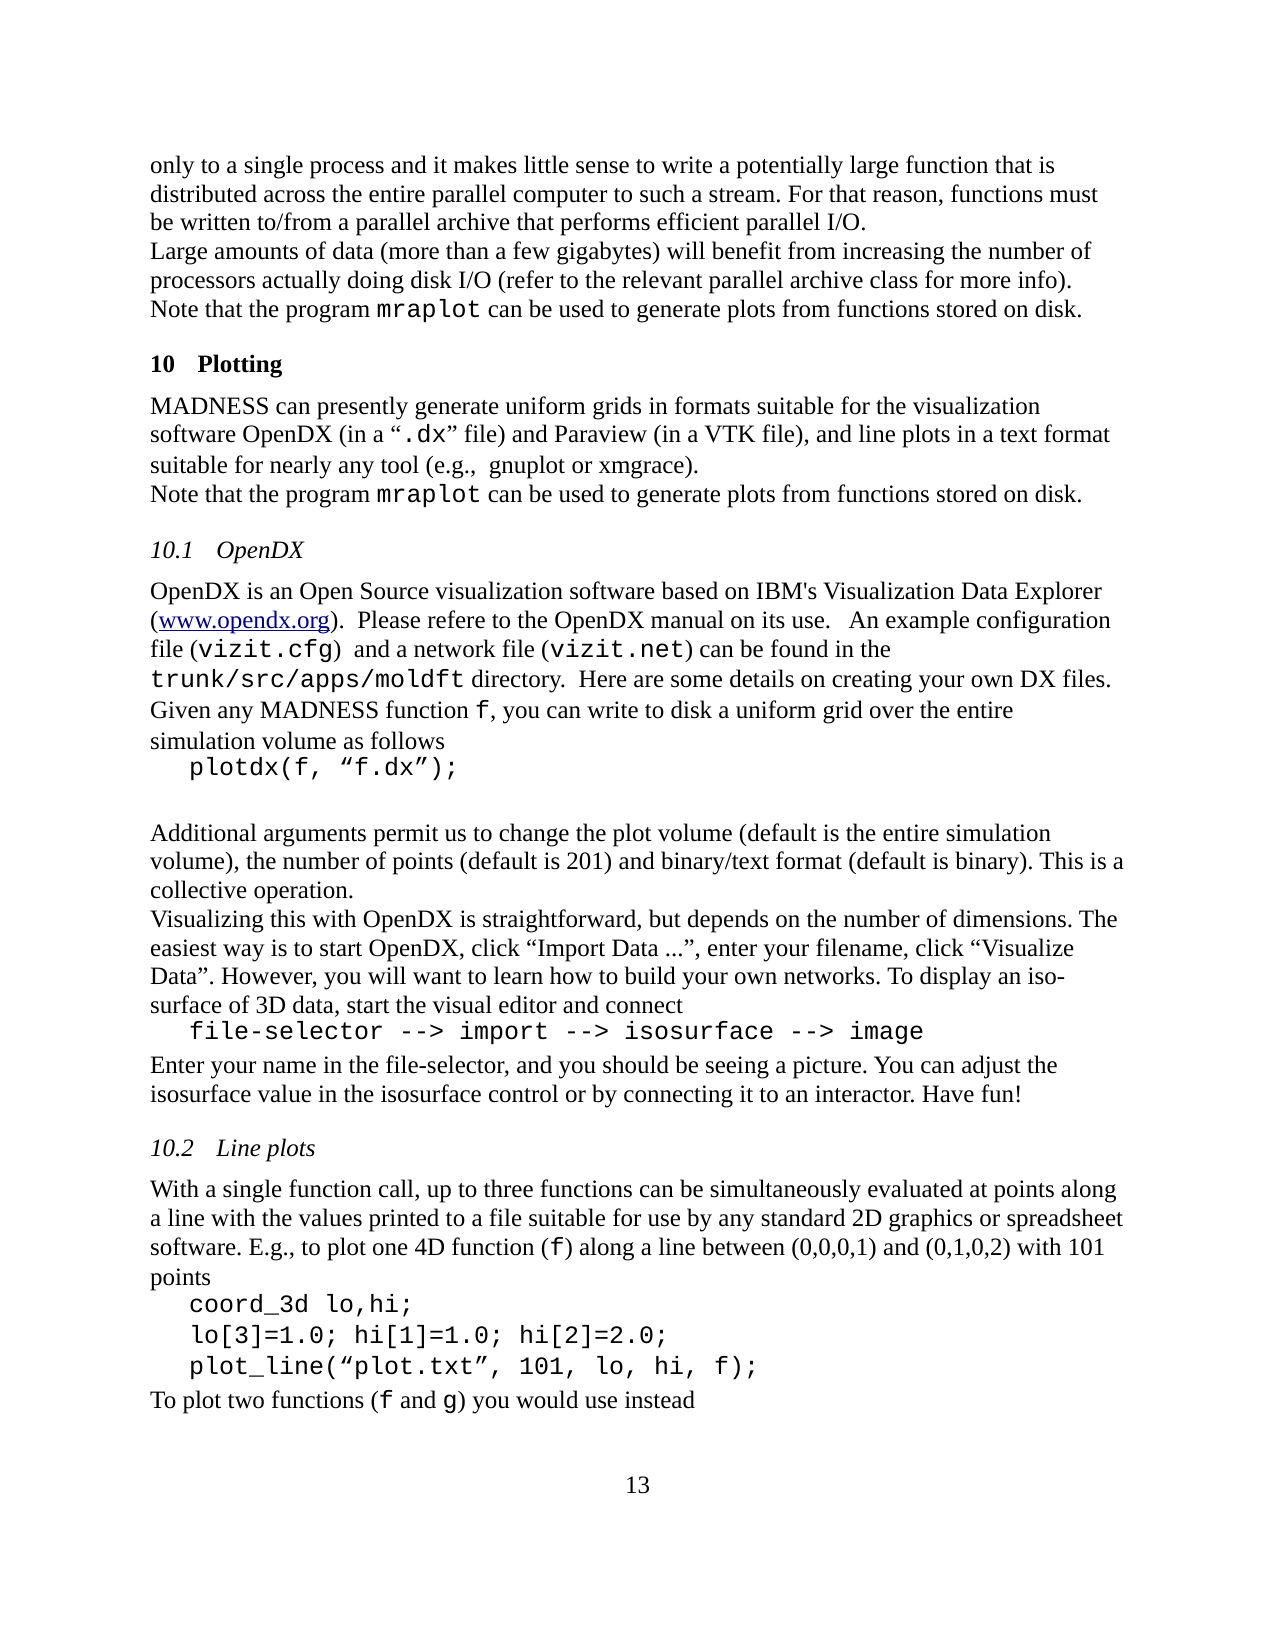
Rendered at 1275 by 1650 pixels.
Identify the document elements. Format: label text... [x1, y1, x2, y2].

text coord_3d lo,hi; [189, 1291, 1125, 1319]
text Large amounts of data (more than a few gigabytes) will benefit from increasing the number of processors actually doing disk I/O (refer to the relevant parallel archive class for more info). [150, 236, 1125, 294]
text To plot two functions (f and g) you would use instead [150, 1385, 1125, 1416]
text lo[3]=1.0; hi[1]=1.0; hi[2]=2.0; [189, 1322, 1125, 1351]
text Additional arguments permit us to change the plot volume (default is the entire simulation volume), the number of points (default is 201) and binary/text format (default is binary). This is a collective operation. [150, 818, 1125, 904]
text file-selector --> import --> isosurface --> image [189, 1019, 1125, 1047]
text OpenDX is an Open Source visualization software based on IBM's Visualization Data Explorer (www.opendx.org). Please refere to the OpenDX manual on its use. An example configuration file (vizit.cfg) and a network file (vizit.net) can be found in the trunk/src/apps/moldft directory. Here are some details on creating your own DX files. [150, 576, 1125, 695]
text Note that the program mraplot can be used to generate plots from functions stored on disk. [150, 294, 1125, 324]
text plot_line(“plot.txt”, 101, lo, hi, f); [189, 1354, 1125, 1382]
text Visualizing this with OpenDX is straightforward, but depends on the number of dimensions. The easiest way is to start OpenDX, click “Import Data ...”, enter your filename, click “Visualize Data”. However, you will want to learn how to build your own networks. To display an iso-surface of 3D data, start the visual editor and connect [150, 904, 1125, 1019]
subtitle Plotting [150, 349, 1125, 378]
text Enter your name in the file-selector, and you should be seeing a picture. You can adjust the isosurface value in the isosurface control or by connecting it to an interactor. Have fun! [150, 1050, 1125, 1108]
subtitle Line plots [150, 1133, 1125, 1162]
subtitle OpenDX [150, 535, 1125, 564]
text With a single function call, up to three functions can be simultaneously evaluated at points along a line with the values printed to a file suitable for use by any standard 2D graphics or spreadsheet software. E.g., to plot one 4D function (f) along a line between (0,0,0,1) and (0,1,0,2) with 101 points [150, 1174, 1125, 1291]
text plotdx(f, “f.dx”); [189, 755, 1125, 783]
text Note that the program mraplot can be used to generate plots from functions stored on disk. [150, 479, 1125, 510]
text only to a single process and it makes little sense to write a potentially large function that is distributed across the entire parallel computer to such a stream. For that reason, functions must be written to/from a parallel archive that performs efficient parallel I/O. [150, 150, 1125, 236]
text MADNESS can presently generate uniform grids in formats suitable for the visualization software OpenDX (in a “.dx” file) and Paraview (in a VTK file), and line plots in a text format suitable for nearly any tool (e.g., gnuplot or xmgrace). [150, 391, 1125, 479]
text Given any MADNESS function f, you can write to disk a uniform grid over the entire simulation volume as follows [150, 695, 1125, 755]
